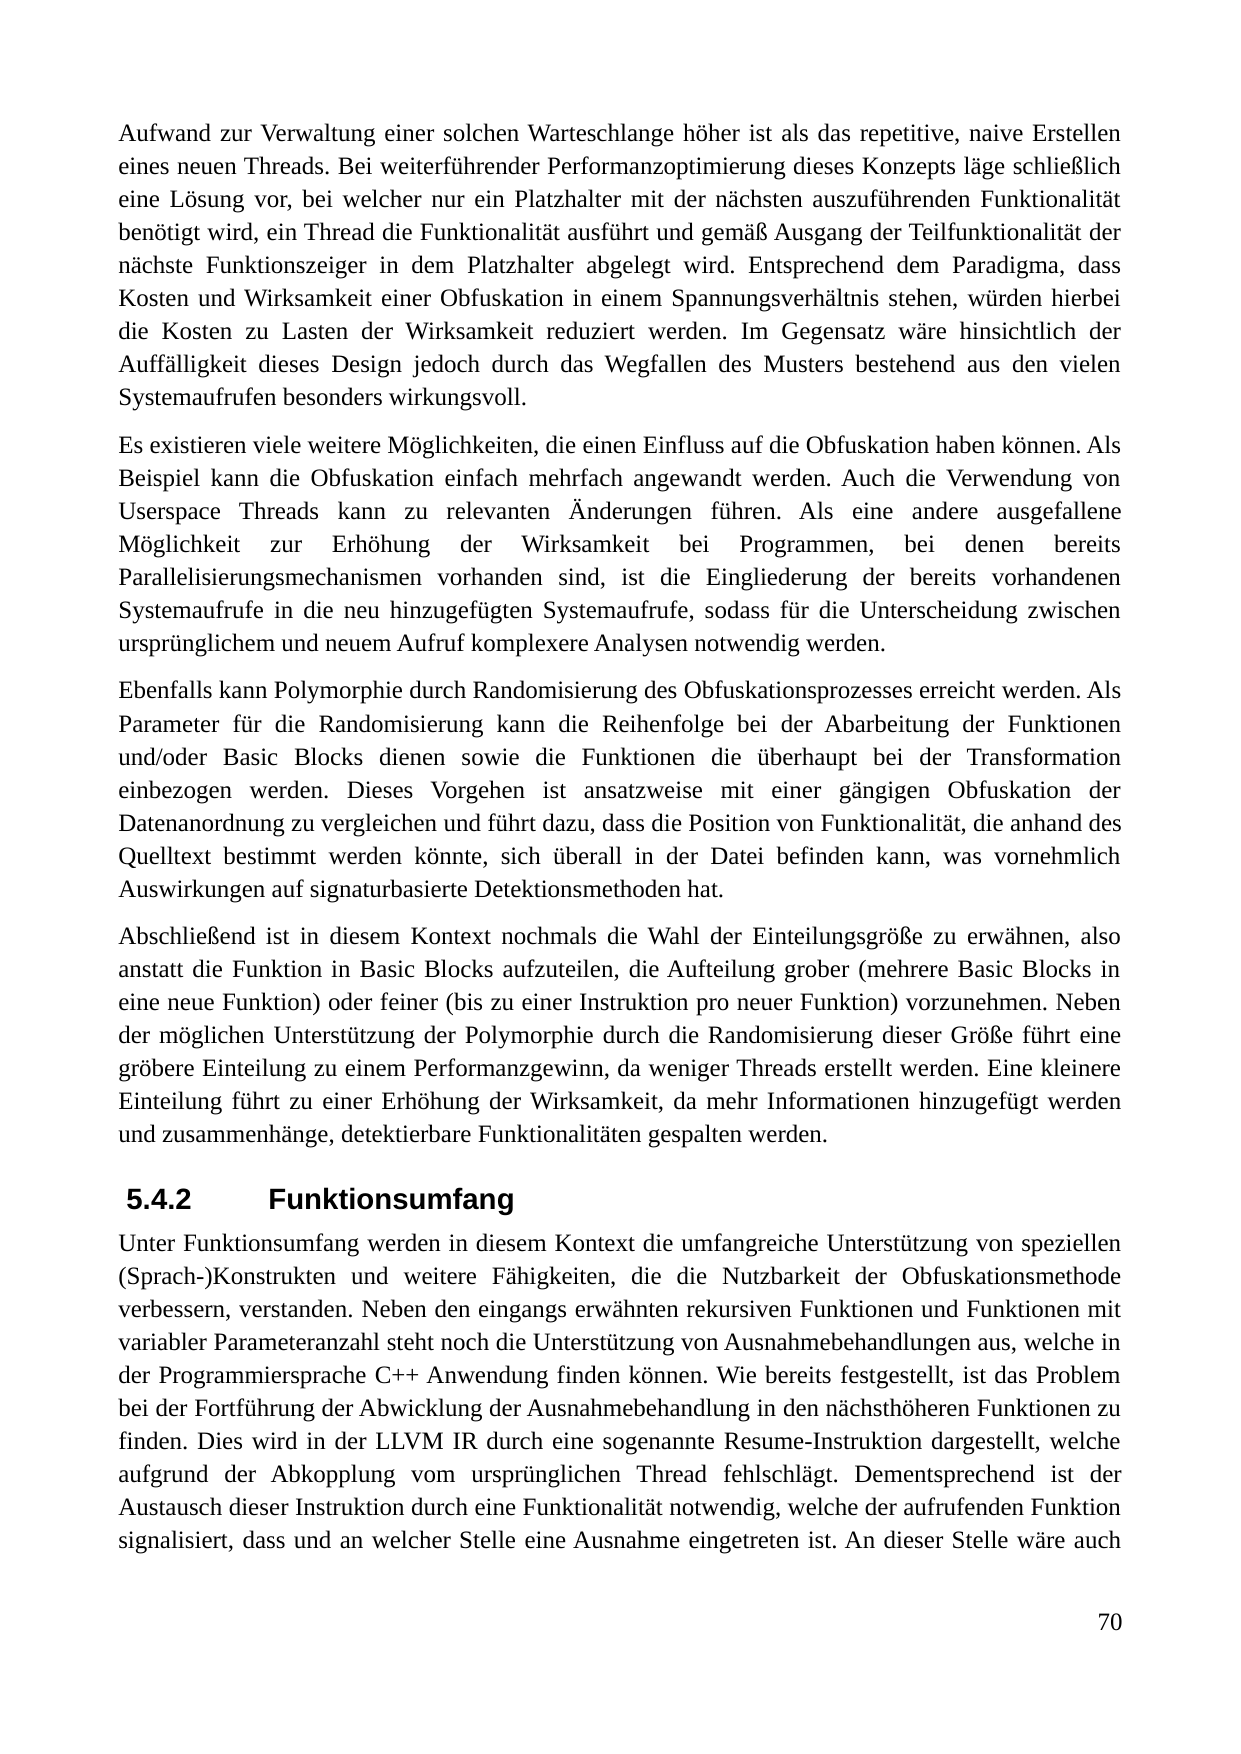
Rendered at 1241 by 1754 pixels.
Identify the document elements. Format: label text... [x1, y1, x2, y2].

text Es existieren viele weitere Möglichkeiten, die einen Einfluss auf die Obfuskation haben können. Als Beispiel kann die Obfuskation einfach mehrfach angewandt werden. Auch die Verwendung von Userspace Threads kann zu relevanten Änderungen führen. Als eine andere ausgefallene Möglichkeit zur Erhöhung der Wirksamkeit bei Programmen, bei denen bereits Parallelisierungsmechanismen vorhanden sind, ist die Eingliederung der bereits vorhandenen Systemaufrufe in die neu hinzugefügten Systemaufrufe, sodass für die Unterscheidung zwischen ursprünglichem und neuem Aufruf komplexere Analysen notwendig werden. [118, 430, 1122, 657]
text Unter Funktionsumfang werden in diesem Kontext die umfangreiche Unterstützung von speziellen (Sprach-)Konstrukten und weitere Fähigkeiten, die die Nutzbarkeit der Obfuskationsmethode verbessern, verstanden. Neben den eingangs erwähnten rekursiven Funktionen und Funktionen mit variabler Parameteranzahl steht noch die Unterstützung von Ausnahmebehandlungen aus, welche in der Programmiersprache C++ Anwendung finden können. Wie bereits festgestellt, ist das Problem bei der Fortführung der Abwicklung der Ausnahmebehandlung in den nächsthöheren Funktionen zu finden. Dies wird in der LLVM IR durch eine sogenannte Resume-Instruktion dargestellt, welche aufgrund der Abkopplung vom ursprünglichen Thread fehlschlägt. Dementsprechend ist der Austausch dieser Instruktion durch eine Funktionalität notwendig, welche der aufrufenden Funktion signalisiert, dass und an welcher Stelle eine Ausnahme eingetreten ist. An dieser Stelle wäre auch [118, 1228, 1122, 1554]
text Ebenfalls kann Polymorphie durch Randomisierung des Obfuskationsprozesses erreicht werden. Als Parameter für die Randomisierung kann die Reihenfolge bei der Abarbeitung der Funktionen und/oder Basic Blocks dienen sowie die Funktionen die überhaupt bei der Transformation einbezogen werden. Dieses Vorgehen ist ansatzweise mit einer gängigen Obfuskation der Datenanordnung zu vergleichen und führt dazu, dass die Position von Funktionalität, die anhand des Quelltext bestimmt werden könnte, sich überall in der Datei befinden kann, was vornehmlich Auswirkungen auf signaturbasierte Detektionsmethoden hat. [118, 676, 1122, 902]
text Aufwand zur Verwaltung einer solchen Warteschlange höher ist als das repetitive, naive Erstellen eines neuen Threads. Bei weiterführender Performanzoptimierung dieses Konzepts läge schließlich eine Lösung vor, bei welcher nur ein Platzhalter mit der nächsten auszuführenden Funktionalität benötigt wird, ein Thread die Funktionalität ausführt und gemäß Ausgang der Teilfunktionalität der nächste Funktionszeiger in dem Platzhalter abgelegt wird. Entsprechend dem Paradigma, dass Kosten und Wirksamkeit einer Obfuskation in einem Spannungsverhältnis stehen, würden hierbei die Kosten zu Lasten der Wirksamkeit reduziert werden. Im Gegensatz wäre hinsichtlich der Auffälligkeit dieses Design jedoch durch das Wegfallen des Musters bestehend aus den vielen Systemaufrufen besonders wirkungsvoll. [118, 118, 1122, 411]
text Abschließend ist in diesem Kontext nochmals die Wahl der Einteilungsgröße zu erwähnen, also anstatt die Funktion in Basic Blocks aufzuteilen, die Aufteilung grober (mehrere Basic Blocks in eine neue Funktion) oder feiner (bis zu einer Instruktion pro neuer Funktion) vorzunehmen. Neben der möglichen Unterstützung der Polymorphie durch die Randomisierung dieser Größe führt eine gröbere Einteilung zu einem Performanzgewinn, da weniger Threads erstellt werden. Eine kleinere Einteilung führt zu einer Erhöhung der Wirksamkeit, da mehr Informationen hinzugefügt werden und zusammenhänge, detektierbare Funktionalitäten gespalten werden. [118, 921, 1122, 1148]
subtitle Funktionsumfang [118, 1182, 1122, 1215]
